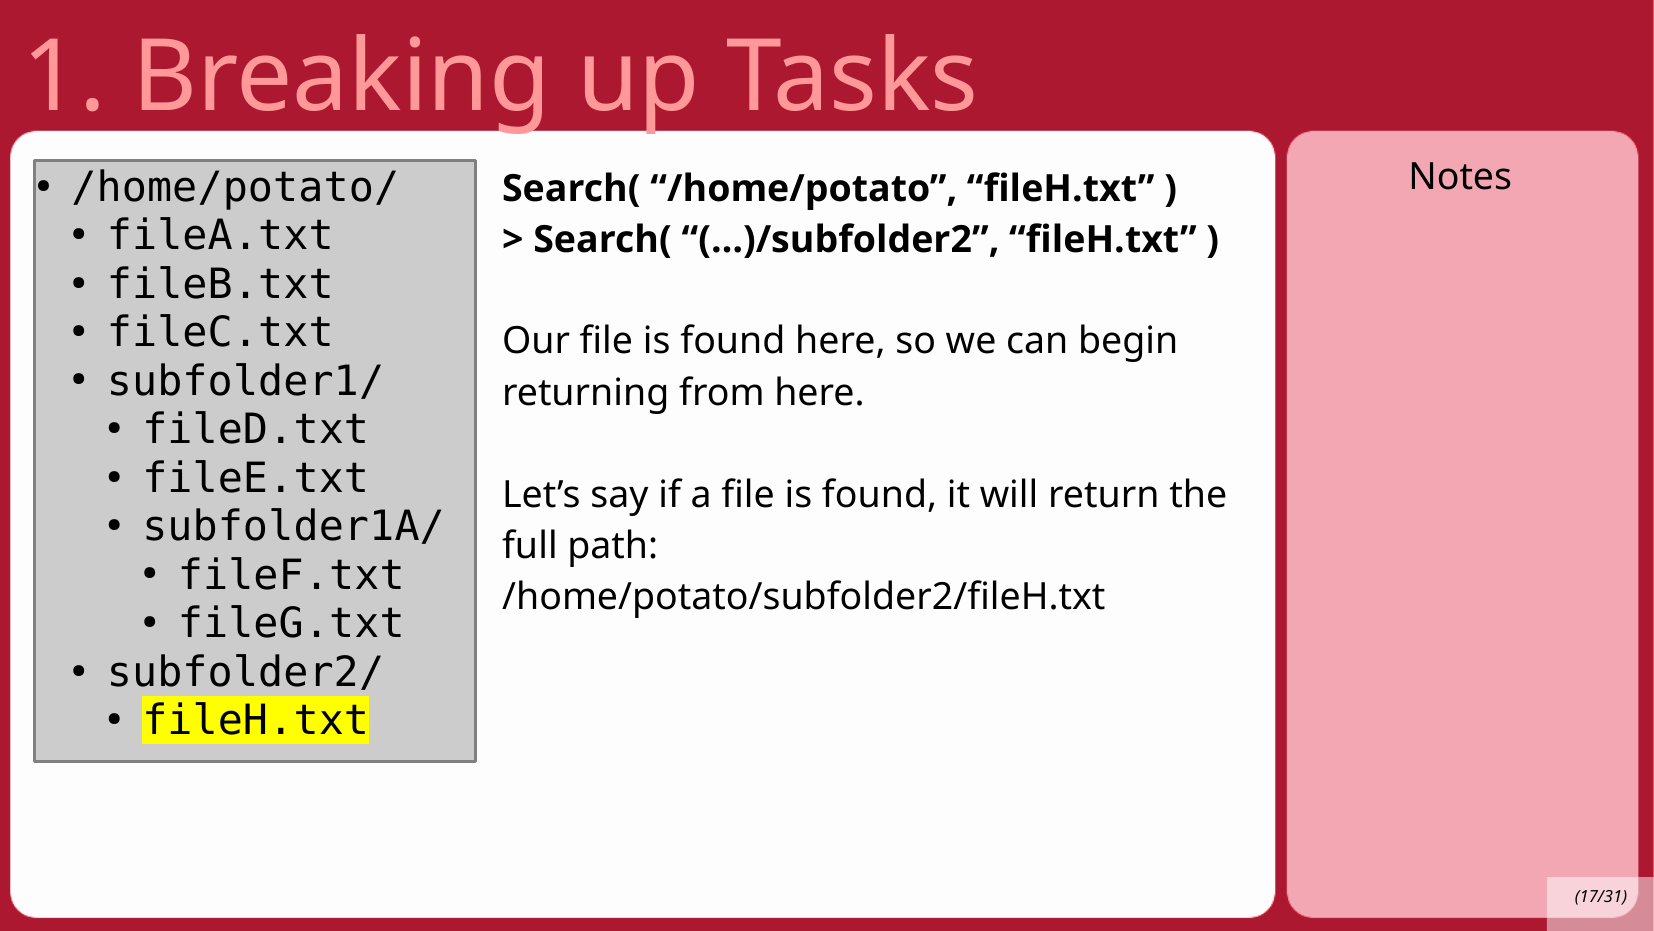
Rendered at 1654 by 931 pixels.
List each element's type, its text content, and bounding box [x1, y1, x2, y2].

title 1. Breaking up Tasks [22, 7, 1511, 136]
text_box Search( “/home/potato”, “fileH.txt” ) > Search( “(…)/subfolder2”, “fileH.txt” ) Our file is found here, so we can begin returning from here. Let’s say if a file is found, it will return the full path: /home/potato/subfolder2/fileH.txt [502, 160, 1262, 899]
text_box (<number>/31) [1546, 877, 1654, 931]
picture [0, 0, 1654, 931]
text_box Notes [1290, 141, 1631, 199]
text_box /home/potato/ fileA.txt fileB.txt fileC.txt subfolder1/ fileD.txt fileE.txt subfolder1A/ fileF.txt fileG.txt subfolder2/ fileH.txt [34, 160, 476, 762]
